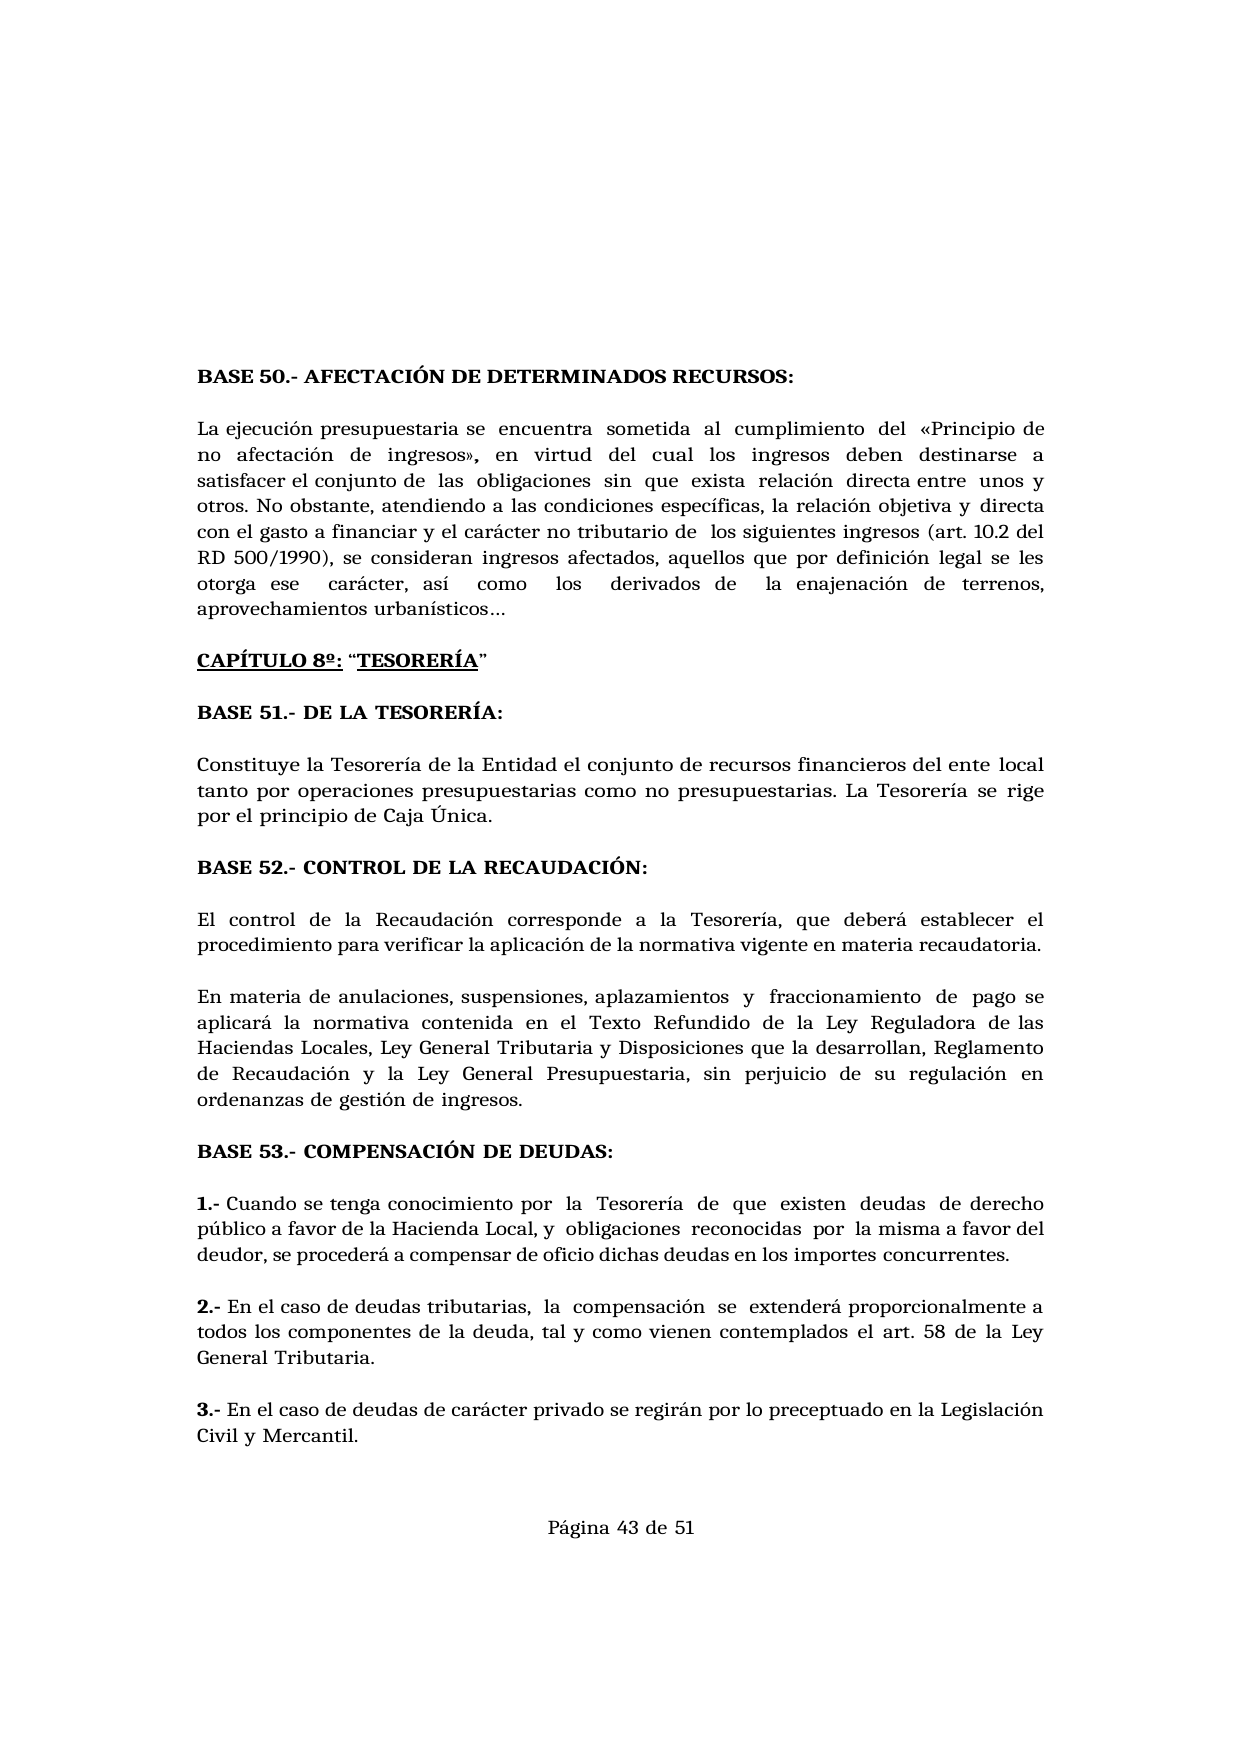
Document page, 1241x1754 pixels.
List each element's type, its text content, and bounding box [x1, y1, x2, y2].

subtitle CAPÍTULO 8º: “TESORERÍA” [197, 650, 1076, 673]
text El control de la Recaudación corresponde a la Tesorería, que deberá establecer el procedimiento para verificar la aplicación de la normativa vigente en materia recaudatoria. [197, 908, 1044, 957]
subtitle BASE 52.- CONTROL DE LA RECAUDACIÓN: [197, 857, 1076, 879]
text Constituye la Tesorería de la Entidad el conjunto de recursos financieros del ente local tanto por operaciones presupuestarias como no presupuestarias. La Tesorería se rige por el principio de Caja Única. [197, 753, 1044, 828]
subtitle BASE 50.- AFECTACIÓN DE DETERMINADOS RECURSOS: [197, 366, 1076, 389]
text BASE 51.- DE LA TESORERÍA: [197, 702, 1076, 724]
text Página 43 de 51 [538, 1517, 703, 1539]
text 3.- En el caso de deudas de carácter privado se regirán por lo preceptuado en la Legislación Civil y Mercantil. [197, 1398, 1044, 1447]
text 1.- Cuando se tenga conocimiento por la Tesorería de que existen deudas de derecho público a favor de la Hacienda Local, y obligaciones reconocidas por la misma a favor del deudor, se procederá a compensar de oficio dichas deudas en los importes concurrentes. [197, 1192, 1044, 1266]
text La ejecución presupuestaria se encuentra sometida al cumplimiento del «Principio de no afectación de ingresos», en virtud del cual los ingresos deben destinarse a satisfacer el conjunto de las obligaciones sin que exista relación directa entre unos y otros. No obstante, atendiendo a las condiciones específicas, la relación objetiva y directa con el gasto a financiar y el carácter no tributario de los siguientes ingresos (art. 10.2 del RD 500/1990), se consideran ingresos afectados, aquellos que por definición legal se les otorga ese carácter, así como los derivados de la enajenación de terrenos, aprovechamientos urbanísticos… [197, 418, 1044, 621]
text En materia de anulaciones, suspensiones, aplazamientos y fraccionamiento de pago se aplicará la normativa contenida en el Texto Refundido de la Ley Reguladora de las Haciendas Locales, Ley General Tributaria y Disposiciones que la desarrollan, Reglamento de Recaudación y la Ley General Presupuestaria, sin perjuicio de su regulación en ordenanzas de gestión de ingresos. [197, 986, 1044, 1111]
text 2.- En el caso de deudas tributarias, la compensación se extenderá proporcionalmente a todos los componentes de la deuda, tal y como vienen contemplados el art. 58 de la Ley General Tributaria. [197, 1295, 1044, 1369]
subtitle BASE 53.- COMPENSACIÓN DE DEUDAS: [197, 1140, 1076, 1163]
